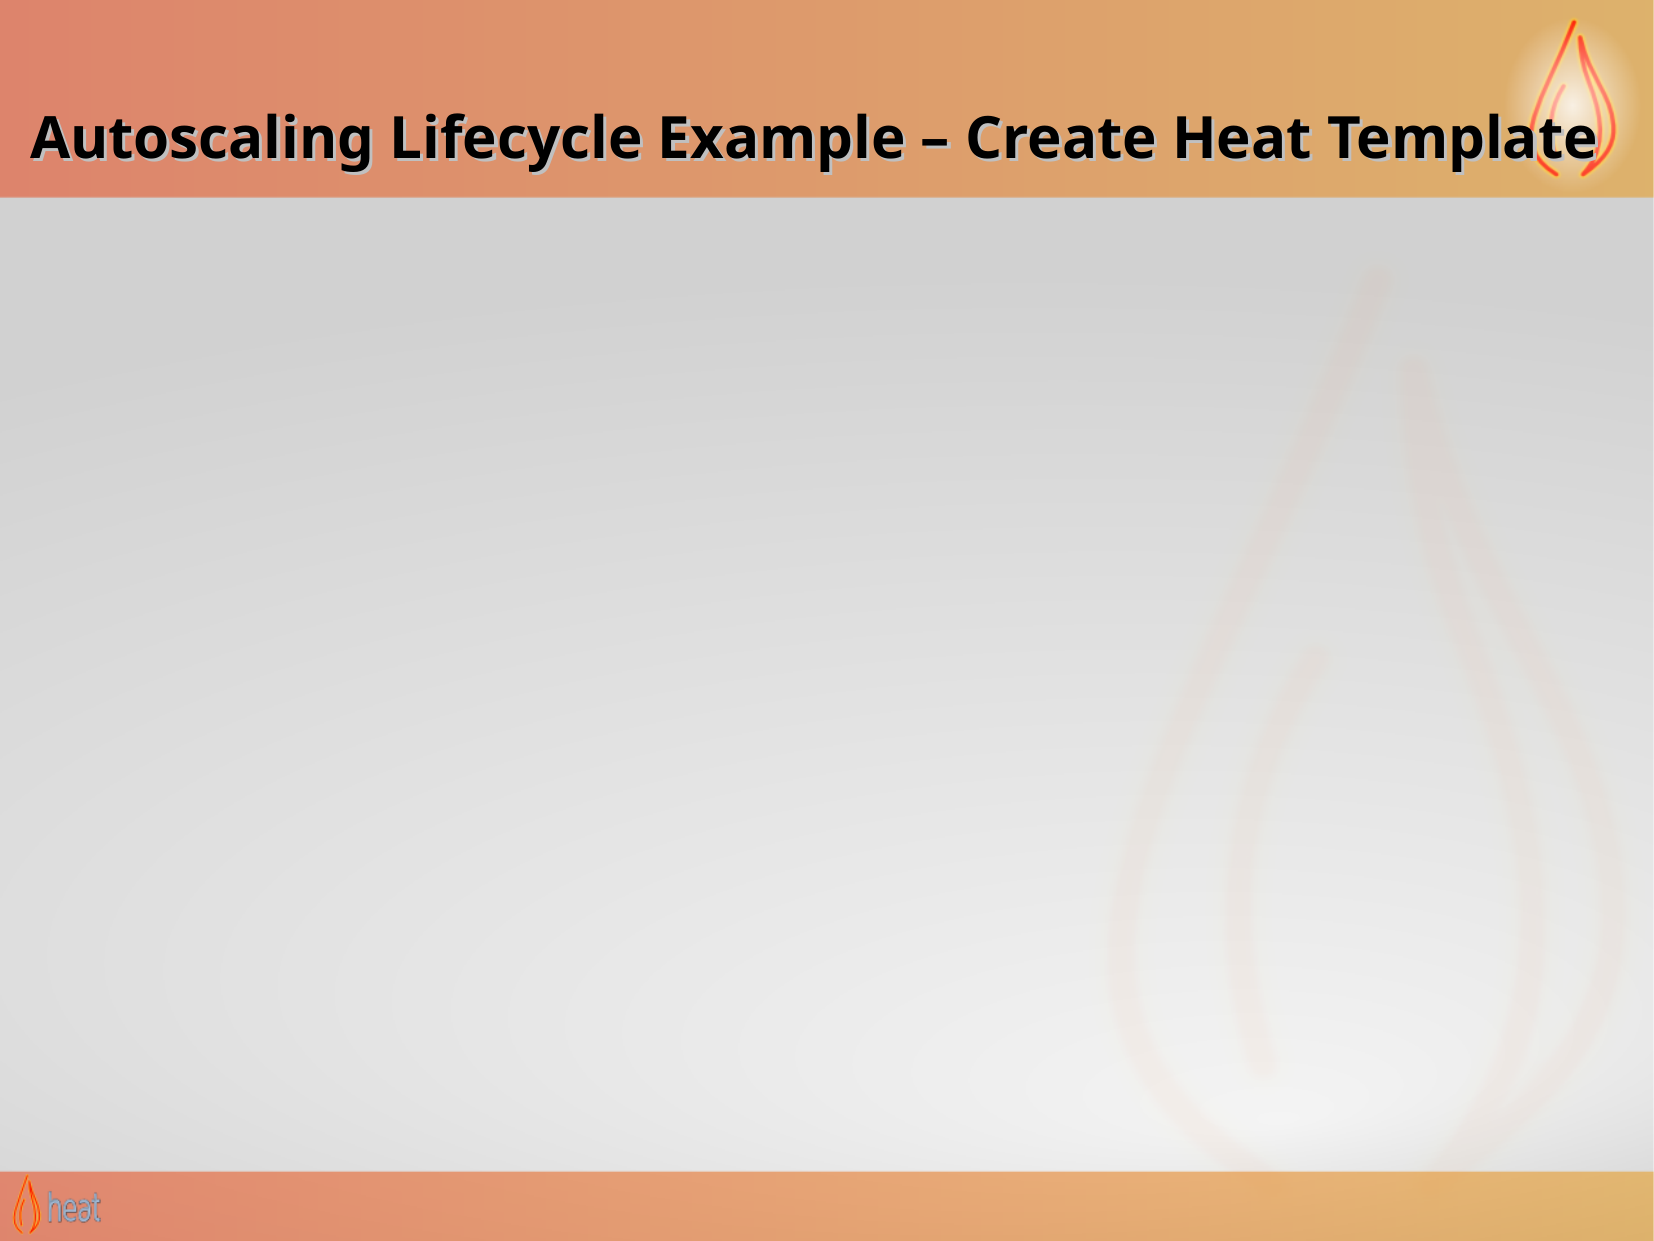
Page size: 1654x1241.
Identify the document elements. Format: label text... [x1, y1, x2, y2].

title Autoscaling Lifecycle Example – Create Heat Template [30, 23, 1606, 249]
picture [0, 0, 1654, 1241]
